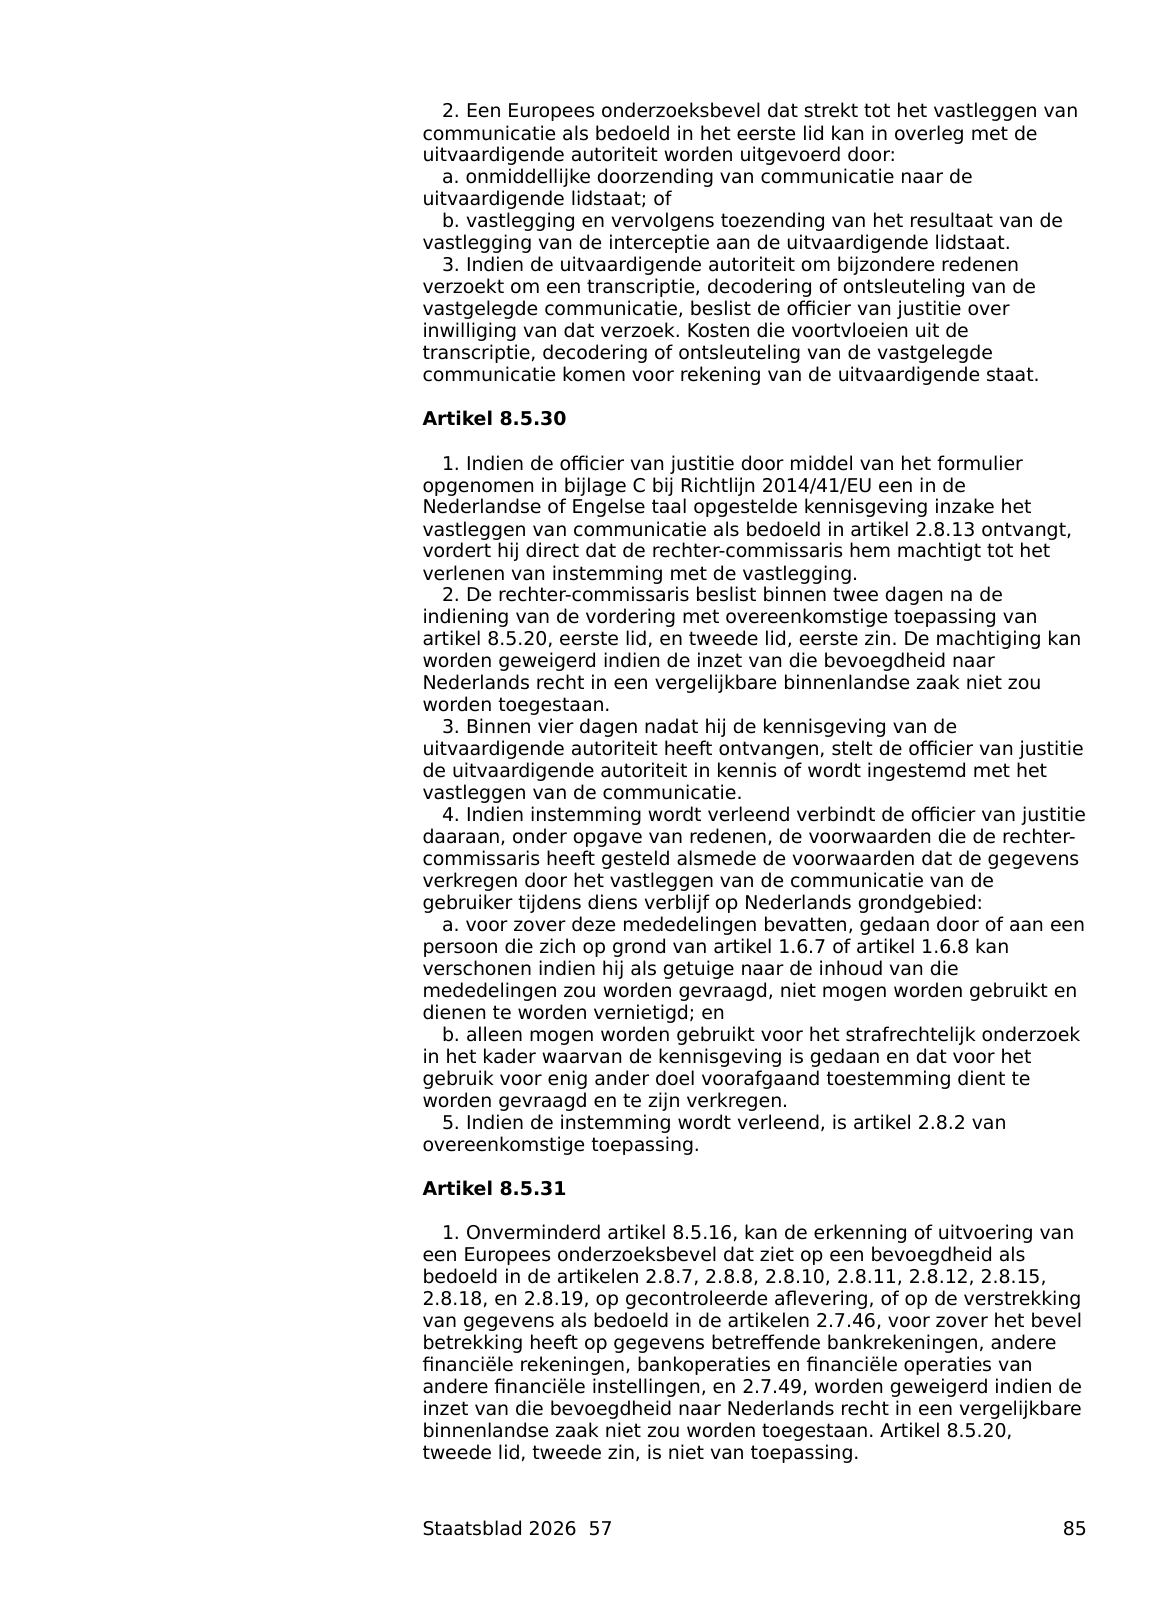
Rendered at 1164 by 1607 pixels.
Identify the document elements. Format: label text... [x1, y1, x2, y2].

text 2. Een Europees onderzoeksbevel dat strekt tot het vastleggen van communicatie als bedoeld in het eerste lid kan in overleg met de uitvaardigende autoriteit worden uitgevoerd door: [422, 100, 1087, 166]
text 3. Indien de uitvaardigende autoriteit om bijzondere redenen verzoekt om een transcriptie, decodering of ontsleuteling van de vastgelegde communicatie, beslist de officier van justitie over inwilliging van dat verzoek. Kosten die voortvloeien uit de transcriptie, decodering of ontsleuteling van de vastgelegde communicatie komen voor rekening van de uitvaardigende staat. [422, 254, 1087, 386]
text 4. Indien instemming wordt verleend verbindt de officier van justitie daaraan, onder opgave van redenen, de voorwaarden die de rechter-commissaris heeft gesteld alsmede de voorwaarden dat de gegevens verkregen door het vastleggen van de communicatie van de gebruiker tijdens diens verblijf op Nederlands grondgebied: [422, 804, 1087, 914]
text a. onmiddellijke doorzending van communicatie naar de uitvaardigende lidstaat; of [422, 166, 1087, 210]
subtitle Artikel 8.5.31 [422, 1178, 1087, 1200]
text b. vastlegging en vervolgens toezending van het resultaat van de vastlegging van de interceptie aan de uitvaardigende lidstaat. [422, 210, 1087, 254]
text 1. Indien de officier van justitie door middel van het formulier opgenomen in bijlage C bij Richtlijn 2014/41/EU een in de Nederlandse of Engelse taal opgestelde kennisgeving inzake het vastleggen van communicatie als bedoeld in artikel 2.8.13 ontvangt, vordert hij direct dat de rechter-commissaris hem machtigt tot het verlenen van instemming met de vastlegging. [422, 452, 1087, 584]
text 2. De rechter-commissaris beslist binnen twee dagen na de indiening van de vordering met overeenkomstige toepassing van artikel 8.5.20, eerste lid, en tweede lid, eerste zin. De machtiging kan worden geweigerd indien de inzet van die bevoegdheid naar Nederlands recht in een vergelijkbare binnenlandse zaak niet zou worden toegestaan. [422, 584, 1087, 716]
text 1. Onverminderd artikel 8.5.16, kan de erkenning of uitvoering van een Europees onderzoeksbevel dat ziet op een bevoegdheid als bedoeld in de artikelen 2.8.7, 2.8.8, 2.8.10, 2.8.11, 2.8.12, 2.8.15, 2.8.18, en 2.8.19, op gecontroleerde aflevering, of op de verstrekking van gegevens als bedoeld in de artikelen 2.7.46, voor zover het bevel betrekking heeft op gegevens betreffende bankrekeningen, andere financiële rekeningen, bankoperaties en financiële operaties van andere financiële instellingen, en 2.7.49, worden geweigerd indien de inzet van die bevoegdheid naar Nederlands recht in een vergelijkbare binnenlandse zaak niet zou worden toegestaan. Artikel 8.5.20, tweede lid, tweede zin, is niet van toepassing. [422, 1222, 1087, 1464]
subtitle Artikel 8.5.30 [422, 408, 1087, 430]
text 3. Binnen vier dagen nadat hij de kennisgeving van de uitvaardigende autoriteit heeft ontvangen, stelt de officier van justitie de uitvaardigende autoriteit in kennis of wordt ingestemd met het vastleggen van de communicatie. [422, 716, 1087, 804]
text b. alleen mogen worden gebruikt voor het strafrechtelijk onderzoek in het kader waarvan de kennisgeving is gedaan en dat voor het gebruik voor enig ander doel voorafgaand toestemming dient te worden gevraagd en te zijn verkregen. [422, 1024, 1087, 1112]
text a. voor zover deze mededelingen bevatten, gedaan door of aan een persoon die zich op grond van artikel 1.6.7 of artikel 1.6.8 kan verschonen indien hij als getuige naar de inhoud van die mededelingen zou worden gevraagd, niet mogen worden gebruikt en dienen te worden vernietigd; en [422, 914, 1087, 1024]
text 5. Indien de instemming wordt verleend, is artikel 2.8.2 van overeenkomstige toepassing. [422, 1112, 1087, 1156]
